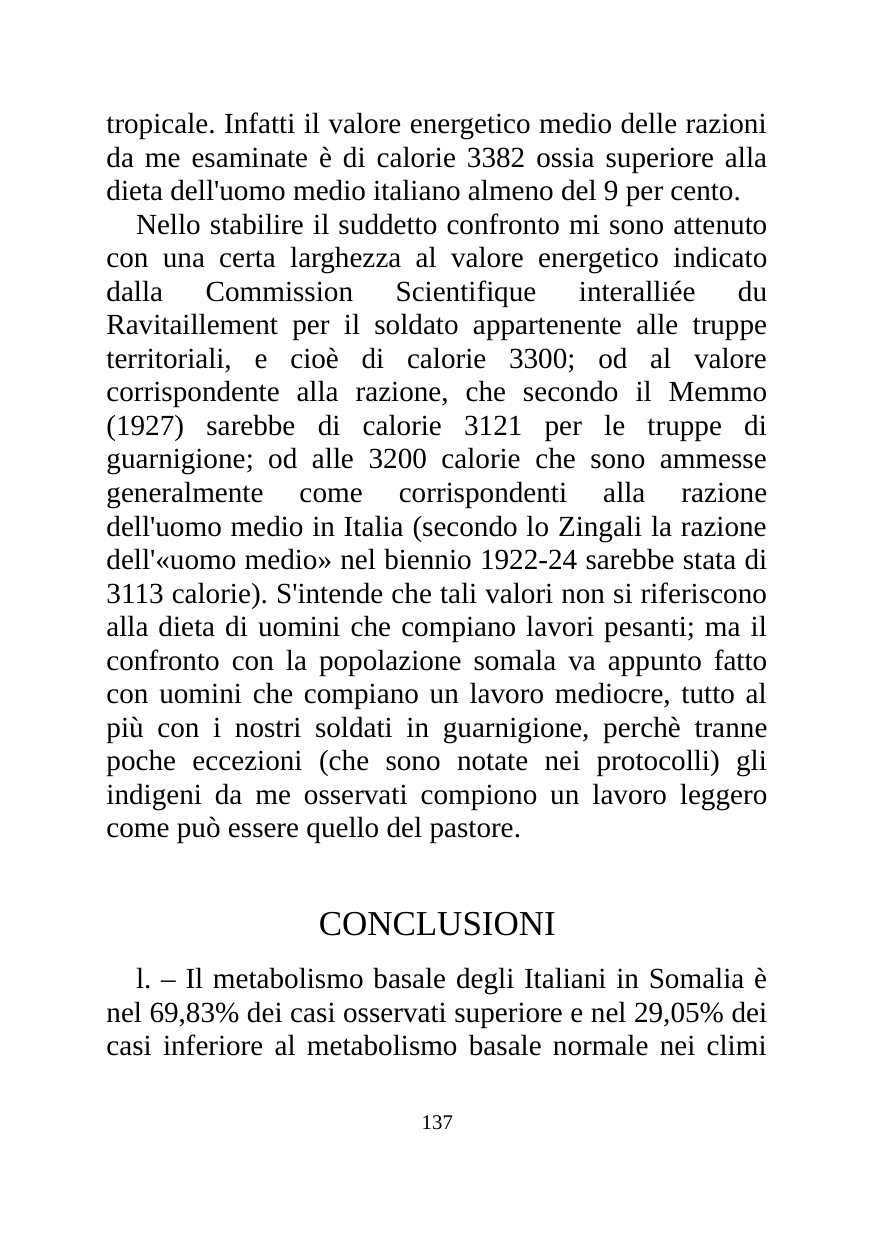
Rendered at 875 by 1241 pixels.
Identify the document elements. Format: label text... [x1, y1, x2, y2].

text l. – Il metabolismo basale degli Italiani in Somalia è nel 69,83% dei casi osservati superiore e nel 29,05% dei casi inferiore al metabolismo basale normale nei climi [106, 961, 768, 1062]
text Nello stabilire il suddetto confronto mi sono attenuto con una certa larghezza al valore energetico indicato dalla Commission Scientifique interalliée du Ravitaillement per il soldato appartenente alle truppe territoriali, e cioè di calorie 3300; od al valore corrispondente alla razione, che secondo il Memmo (1927) sarebbe di calorie 3121 per le truppe di guarnigione; od alle 3200 calorie che sono ammesse generalmente come corrispondenti alla razione dell'uomo medio in Italia (secondo lo Zingali la razione dell'«uomo medio» nel biennio 1922-24 sarebbe stata di 3113 calorie). S'intende che tali valori non si riferiscono alla dieta di uomini che compiano lavori pesanti; ma il confronto con la popolazione somala va appunto fatto con uomini che compiano un lavoro mediocre, tutto al più con i nostri soldati in guarnigione, perchè tranne poche eccezioni (che sono notate nei protocolli) gli indigeni da me osservati compiono un lavoro leggero come può essere quello del pastore. [106, 207, 768, 844]
text tropicale. Infatti il valore energetico medio delle razioni da me esaminate è di calorie 3382 ossia superiore alla dieta dell'uomo medio italiano almeno del 9 per cento. [106, 106, 768, 207]
subtitle CONCLUSIONI [106, 903, 768, 943]
